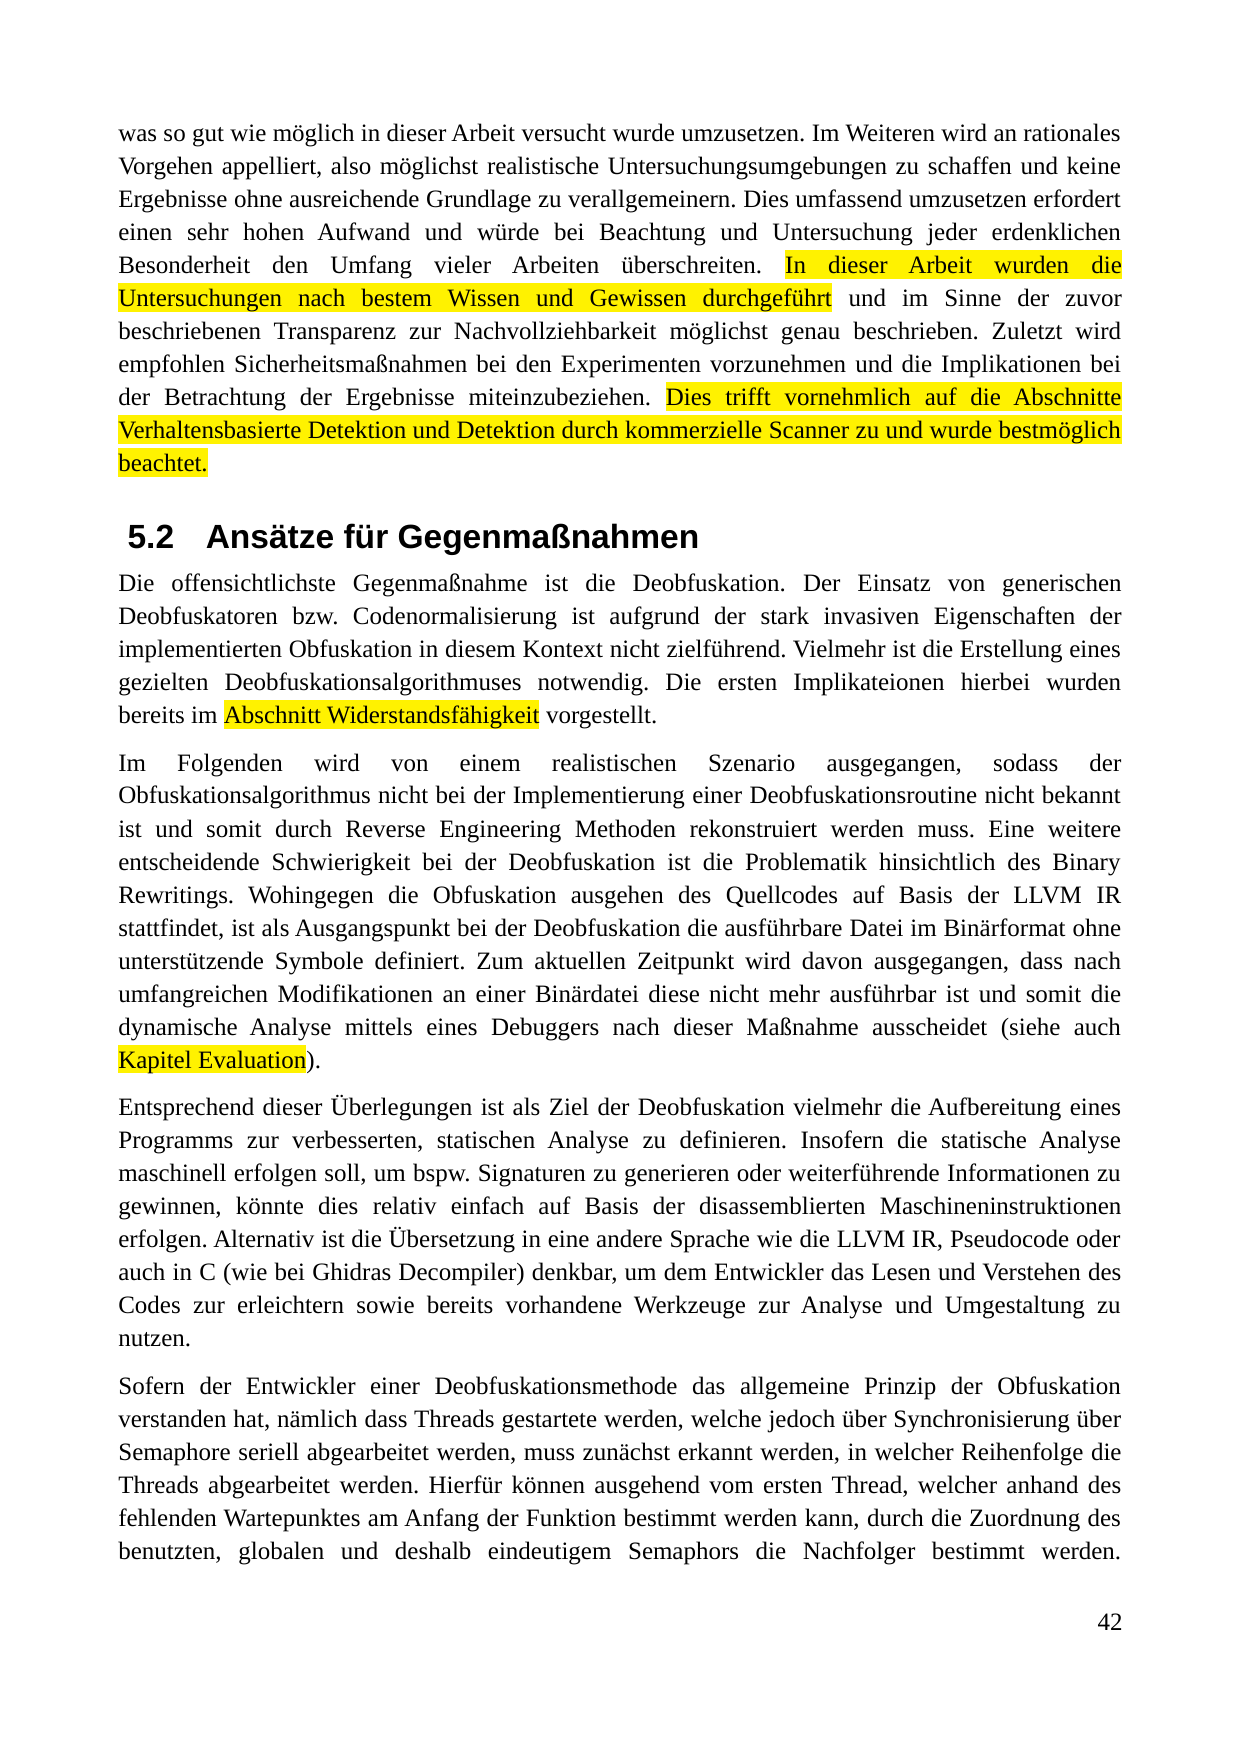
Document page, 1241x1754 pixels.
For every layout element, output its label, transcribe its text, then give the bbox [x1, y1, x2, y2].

text Sofern der Entwickler einer Deobfuskationsmethode das allgemeine Prinzip der Obfuskation verstanden hat, nämlich dass Threads gestartete werden, welche jedoch über Synchronisierung über Semaphore seriell abgearbeitet werden, muss zunächst erkannt werden, in welcher Reihenfolge die Threads abgearbeitet werden. Hierfür können ausgehend vom ersten Thread, welcher anhand des fehlenden Wartepunktes am Anfang der Funktion bestimmt werden kann, durch die Zuordnung des benutzten, globalen und deshalb eindeutigem Semaphors die Nachfolger bestimmt werden. [118, 1371, 1122, 1565]
text Im Folgenden wird von einem realistischen Szenario ausgegangen, sodass der Obfuskationsalgorithmus nicht bei der Implementierung einer Deobfuskationsroutine nicht bekannt ist und somit durch Reverse Engineering Methoden rekonstruiert werden muss. Eine weitere entscheidende Schwierigkeit bei der Deobfuskation ist die Problematik hinsichtlich des Binary Rewritings. Wohingegen die Obfuskation ausgehen des Quellcodes auf Basis der LLVM IR stattfindet, ist als Ausgangspunkt bei der Deobfuskation die ausführbare Datei im Binärformat ohne unterstützende Symbole definiert. Zum aktuellen Zeitpunkt wird davon ausgegangen, dass nach umfangreichen Modifikationen an einer Binärdatei diese nicht mehr ausführbar ist und somit die dynamische Analyse mittels eines Debuggers nach dieser Maßnahme ausscheidet (siehe auch Kapitel Evaluation). [118, 748, 1122, 1073]
text Die offensichtlichste Gegenmaßnahme ist die Deobfuskation. Der Einsatz von generischen Deobfuskatoren bzw. Codenormalisierung ist aufgrund der stark invasiven Eigenschaften der implementierten Obfuskation in diesem Kontext nicht zielführend. Vielmehr ist die Erstellung eines gezielten Deobfuskationsalgorithmuses notwendig. Die ersten Implikateionen hierbei wurden bereits im Abschnitt Widerstandsfähigkeit vorgestellt. [118, 568, 1122, 729]
subtitle Ansätze für Gegenmaßnahmen [118, 517, 1122, 555]
text was so gut wie möglich in dieser Arbeit versucht wurde umzusetzen. Im Weiteren wird an rationales Vorgehen appelliert, also möglichst realistische Untersuchungsumgebungen zu schaffen und keine Ergebnisse ohne ausreichende Grundlage zu verallgemeinern. Dies umfassend umzusetzen erfordert einen sehr hohen Aufwand und würde bei Beachtung und Untersuchung jeder erdenklichen Besonderheit den Umfang vieler Arbeiten überschreiten. In dieser Arbeit wurden die Untersuchungen nach bestem Wissen und Gewissen durchgeführt und im Sinne der zuvor beschriebenen Transparenz zur Nachvollziehbarkeit möglichst genau beschrieben. Zuletzt wird empfohlen Sicherheitsmaßnahmen bei den Experimenten vorzunehmen und die Implikationen bei der Betrachtung der Ergebnisse miteinzubeziehen. Dies trifft vornehmlich auf die Abschnitte Verhaltensbasierte Detektion und Detektion durch kommerzielle Scanner zu und wurde bestmöglich beachtet. [118, 118, 1122, 477]
text Entsprechend dieser Überlegungen ist als Ziel der Deobfuskation vielmehr die Aufbereitung eines Programms zur verbesserten, statischen Analyse zu definieren. Insofern die statische Analyse maschinell erfolgen soll, um bspw. Signaturen zu generieren oder weiterführende Informationen zu gewinnen, könnte dies relativ einfach auf Basis der disassemblierten Maschineninstruktionen erfolgen. Alternativ ist die Übersetzung in eine andere Sprache wie die LLVM IR, Pseudocode oder auch in C (wie bei Ghidras Decompiler) denkbar, um dem Entwickler das Lesen und Verstehen des Codes zur erleichtern sowie bereits vorhandene Werkzeuge zur Analyse und Umgestaltung zu nutzen. [118, 1092, 1122, 1352]
